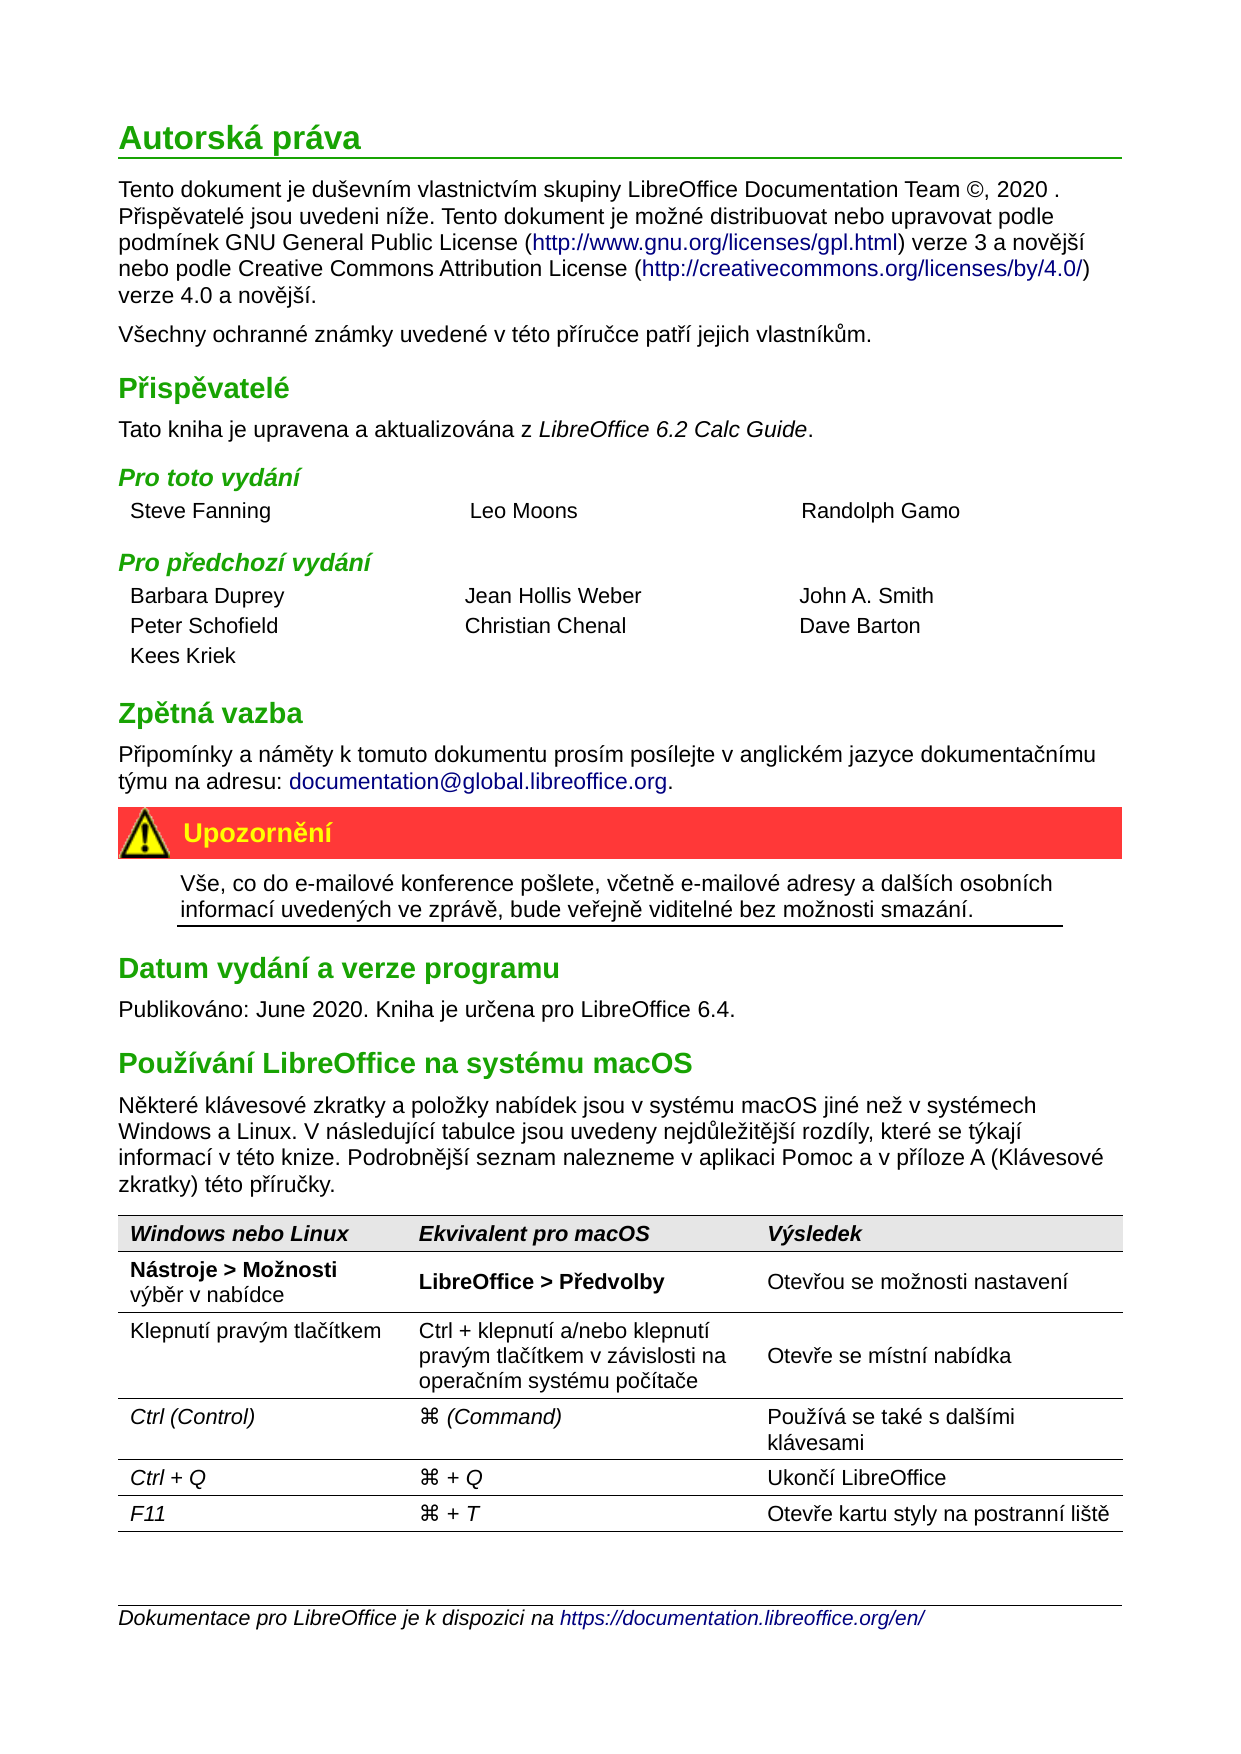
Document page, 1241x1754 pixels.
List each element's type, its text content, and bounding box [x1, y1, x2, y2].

table_cell [788, 643, 1122, 672]
subtitle Používání LibreOffice na systému macOS [118, 1046, 1122, 1080]
table_cell ⌘ + T [407, 1496, 755, 1531]
table_cell Dave Barton [788, 613, 1122, 643]
subtitle Zpětná vazba [118, 696, 1122, 730]
text Některé klávesové zkratky a položky nabídek jsou v systému macOS jiné než v systémech Windows a Linux. V následující tabulce jsou uvedeny nejdůležitější rozdíly, které se týkají informací v této knize. Podrobnější seznam nalezneme v aplikaci Pomoc a v příloze A (Klávesové zkratky) této příručky. [118, 1092, 1122, 1197]
subtitle Upozornění [118, 814, 1122, 855]
table_cell [453, 643, 787, 672]
text Publikováno: červen 2020. Kniha je určena pro LibreOffice 6.4. [118, 996, 1122, 1023]
table_cell Ctrl + klepnutí a/nebo klepnutí pravým tlačítkem v závislosti na operačním systému počítače [407, 1313, 755, 1398]
table_cell Otevřou se možnosti nastavení [755, 1252, 1123, 1312]
table_cell LibreOffice > Předvolby [407, 1252, 755, 1312]
table_header John A. Smith [788, 583, 1122, 613]
text Tato kniha je upravena a aktualizována z LibreOffice 6.2 Calc Guide. [118, 416, 1122, 442]
table_cell Otevře se místní nabídka [755, 1313, 1123, 1398]
text Tento dokument je duševním vlastnictvím skupiny LibreOffice Documentation Team ©, 2020 . Přispěvatelé jsou uvedeni níže. Tento dokument je možné distribuovat nebo upravovat podle podmínek GNU General Public License (http://www.gnu.org/licenses/gpl.html) verze 3 a novější nebo podle Creative Commons Attribution License (http://creativecommons.org/licenses/by/4.0/) verze 4.0 a novější. [118, 176, 1122, 308]
table_header Leo Moons [458, 498, 789, 527]
table_cell ⌘ (Command) [407, 1399, 755, 1459]
table_cell Nástroje > Možnosti výběr v nabídce [118, 1252, 407, 1312]
table_cell Christian Chenal [453, 613, 787, 643]
table_cell Kees Kriek [118, 643, 453, 672]
table_cell Klepnutí pravým tlačítkem [118, 1313, 407, 1398]
table_cell Ukončí LibreOffice [755, 1460, 1123, 1495]
table_cell Ctrl + Q [118, 1460, 407, 1495]
table_cell F11 [118, 1496, 407, 1531]
subtitle Pro toto vydání [118, 463, 1122, 492]
text Vše, co do e-mailové konference pošlete, včetně e-mailové adresy a dalších osobních informací uvedených ve zprávě, bude veřejně viditelné bez možnosti smazání. [177, 866, 1063, 925]
table_cell Otevře kartu styly na postranní liště [755, 1496, 1123, 1531]
table_cell Peter Schofield [118, 613, 453, 643]
subtitle Pro předchozí vydání [118, 548, 1122, 577]
table_header Randolph Gamo [789, 498, 1122, 527]
table_cell Používá se také s dalšími klávesami [755, 1399, 1123, 1459]
table_cell Ctrl (Control) [118, 1399, 407, 1459]
table_cell ⌘ + Q [407, 1460, 755, 1495]
subtitle Přispěvatelé [118, 371, 1122, 404]
table_header Výsledek [755, 1216, 1123, 1251]
table_header Ekvivalent pro macOS [407, 1216, 755, 1251]
picture [119, 807, 170, 858]
subtitle Autorská práva [118, 118, 1122, 157]
text Všechny ochranné známky uvedené v této příručce patří jejich vlastníkům. [118, 321, 1122, 347]
table_header Steve Fanning [118, 498, 458, 527]
text Připomínky a náměty k tomuto dokumentu prosím posílejte v anglickém jazyce dokumentačnímu týmu na adresu: documentation@global.libreoffice.org. [118, 741, 1122, 794]
subtitle Datum vydání a verze programu [118, 951, 1122, 984]
table_header Jean Hollis Weber [453, 583, 787, 613]
table_header Barbara Duprey [118, 583, 453, 613]
table_header Windows nebo Linux [118, 1216, 407, 1251]
